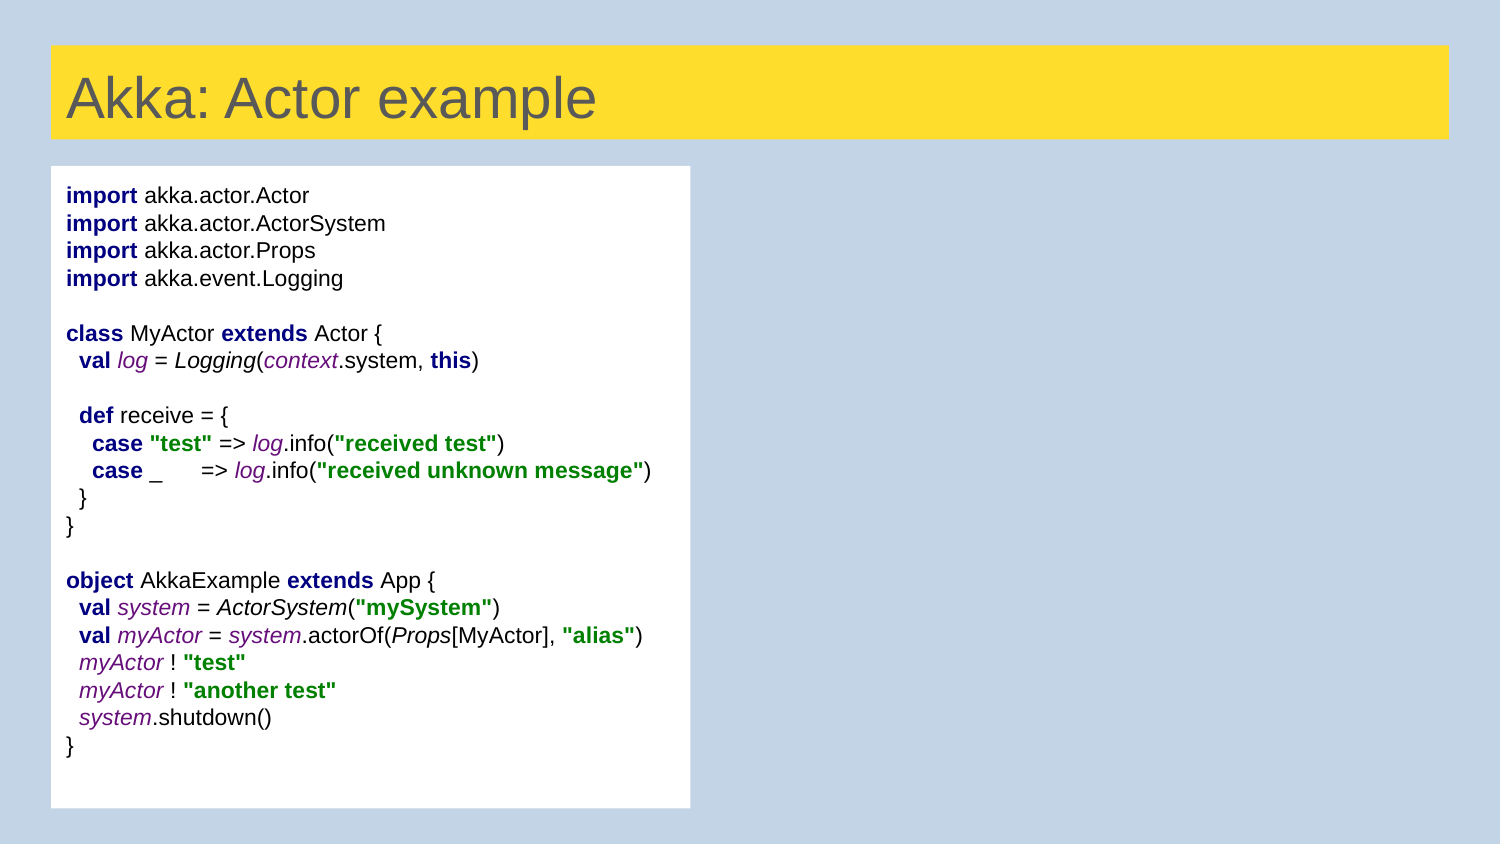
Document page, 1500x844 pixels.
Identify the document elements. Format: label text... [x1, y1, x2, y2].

text_box import akka.actor.Actor import akka.actor.ActorSystem import akka.actor.Props import akka.event.Logging class MyActor extends Actor { val log = Logging(context.system, this) def receive = { case "test" => log.info("received test") case _ => log.info("received unknown message") } } object AkkaExample extends App { val system = ActorSystem("mySystem") val myActor = system.actorOf(Props[MyActor], "alias") myActor ! "test" myActor ! "another test" system.shutdown() } [51, 165, 691, 809]
title Akka: Actor example [51, 45, 1449, 140]
